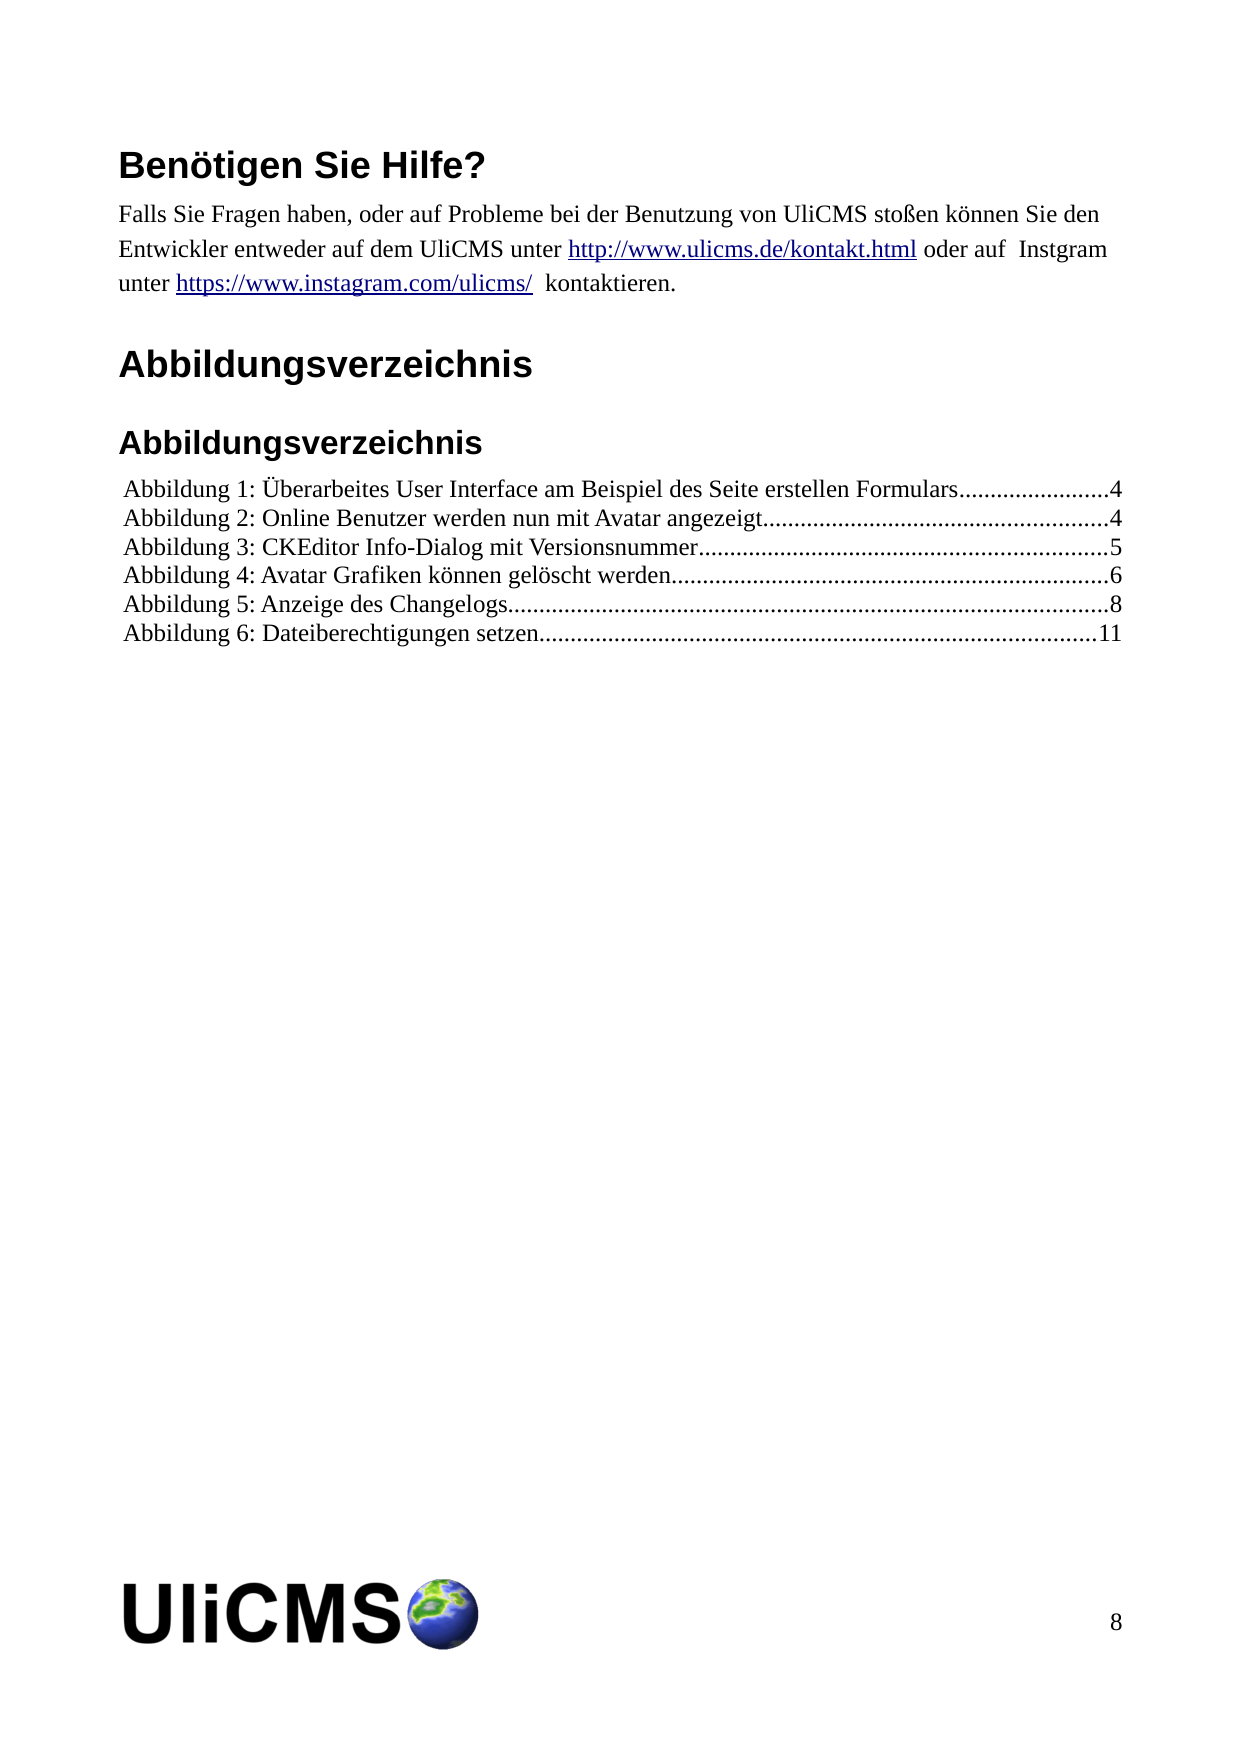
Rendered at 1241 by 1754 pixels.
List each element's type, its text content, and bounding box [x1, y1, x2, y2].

subtitle Abbildungsverzeichnis [118, 423, 1122, 462]
text Abbildung 5: Anzeige des Changelogs 8 [118, 589, 1122, 618]
text Abbildung 4: Avatar Grafiken können gelöscht werden 6 [118, 561, 1122, 589]
text Abbildung 6: Dateiberechtigungen setzen 11 [118, 618, 1122, 647]
picture [118, 1578, 479, 1652]
text Falls Sie Fragen haben, oder auf Probleme bei der Benutzung von UliCMS stoßen können Sie den Entwickler entweder auf dem UliCMS unter http://www.ulicms.de/kontakt.html oder auf Instgram unter https://www.instagram.com/ulicms/ kontaktieren. [118, 199, 1122, 297]
text Abbildung 1: Überarbeites User Interface am Beispiel des Seite erstellen Formulars 4 [118, 474, 1122, 503]
text Abbildung 3: CKEditor Info-Dialog mit Versionsnummer 5 [118, 532, 1122, 561]
subtitle Benötigen Sie Hilfe? [118, 143, 1122, 187]
subtitle Abbildungsverzeichnis [118, 342, 1122, 386]
text Abbildung 2: Online Benutzer werden nun mit Avatar angezeigt 4 [118, 503, 1122, 532]
